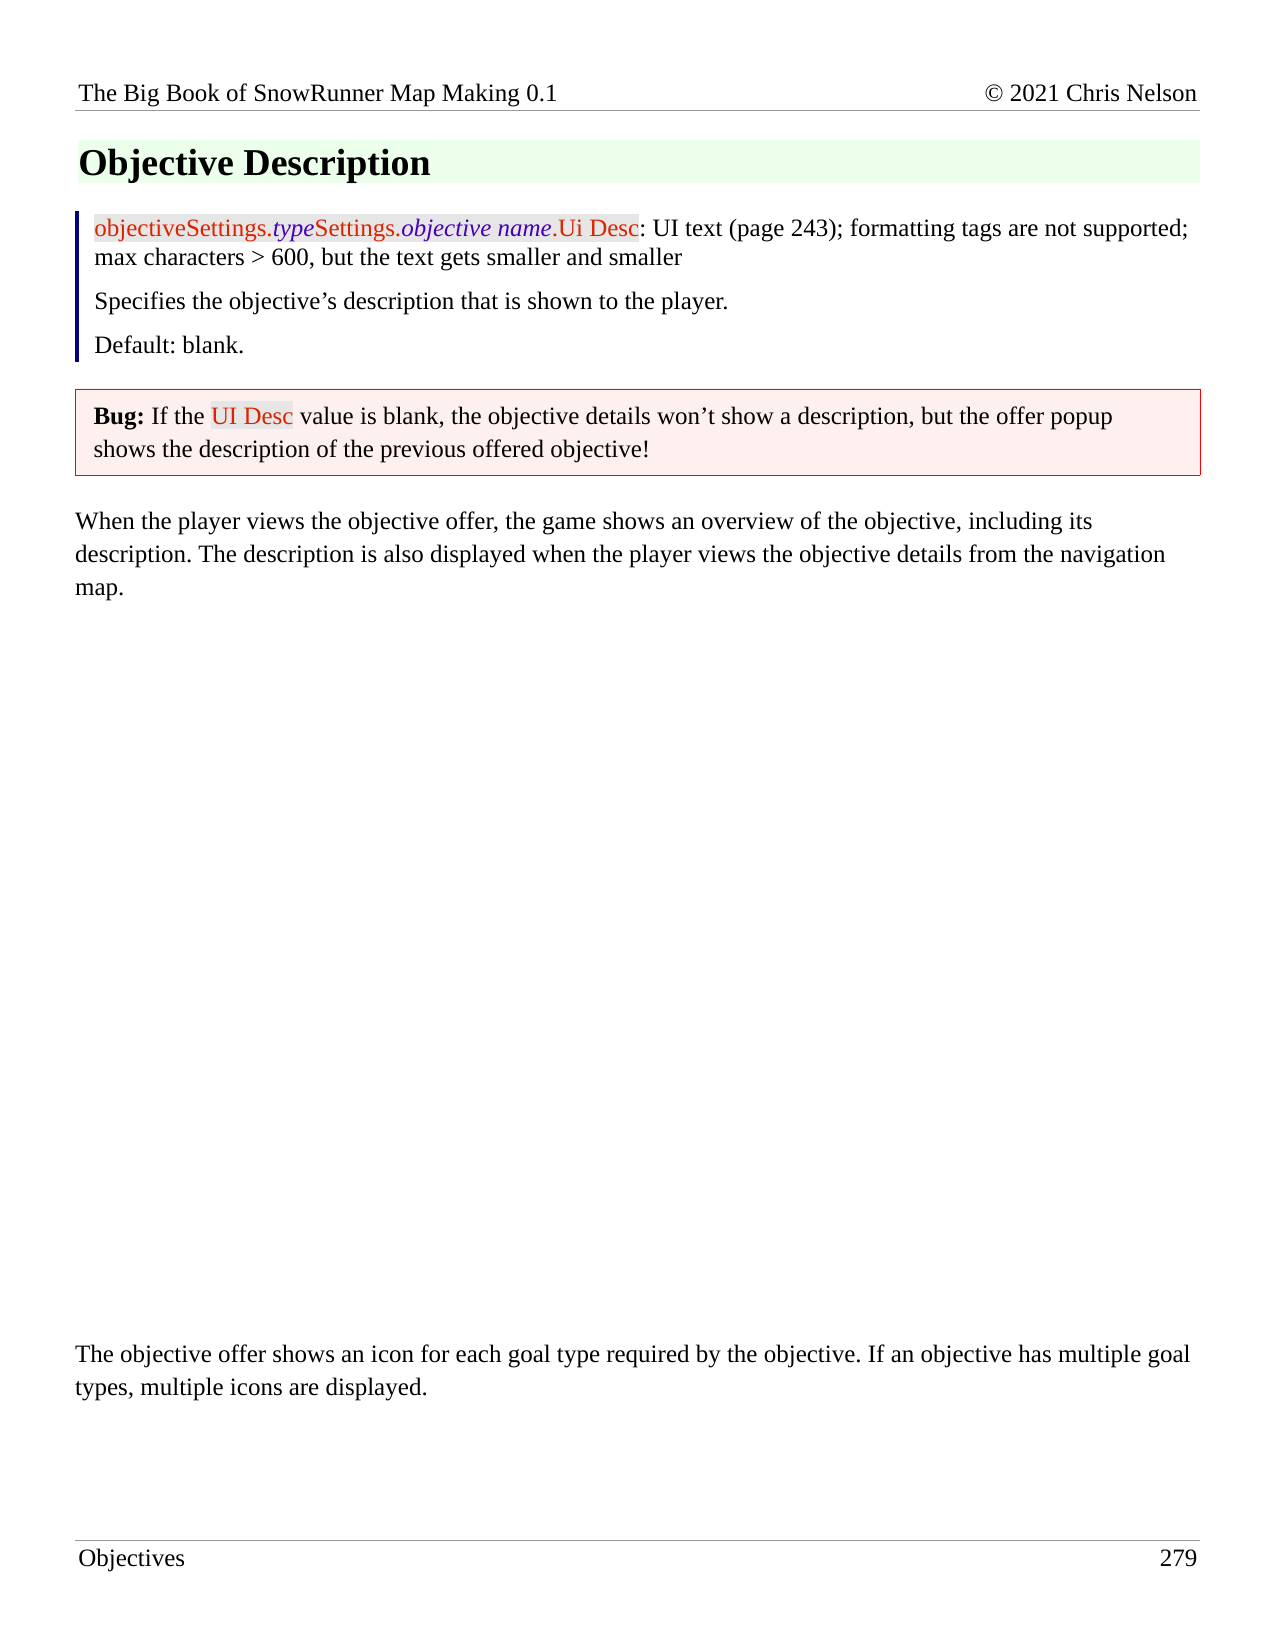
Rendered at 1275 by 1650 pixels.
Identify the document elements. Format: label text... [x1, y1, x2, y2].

text Specifies the objective’s description that is shown to the player. [79, 283, 1200, 315]
subtitle Objective Description [78, 140, 1200, 183]
text objectiveSettings.typeSettings.objective name.Ui Desc: UI text (page 243); formatting tags are not supported; max characters > 600, but the text gets smaller and smaller [79, 211, 1200, 271]
text Default: blank. [79, 327, 1200, 362]
text When the player views the objective offer, the game shows an overview of the objective, including its description. The description is also displayed when the player views the objective details from the navigation map. [75, 506, 1200, 601]
list If the UI Desc value is blank, the objective details won’t show a description, but the offer popup shows the description of the previous offered objective! [76, 390, 1200, 475]
text The objective offer shows an icon for each goal type required by the objective. If an objective has multiple goal types, multiple icons are displayed. [75, 1339, 1200, 1401]
